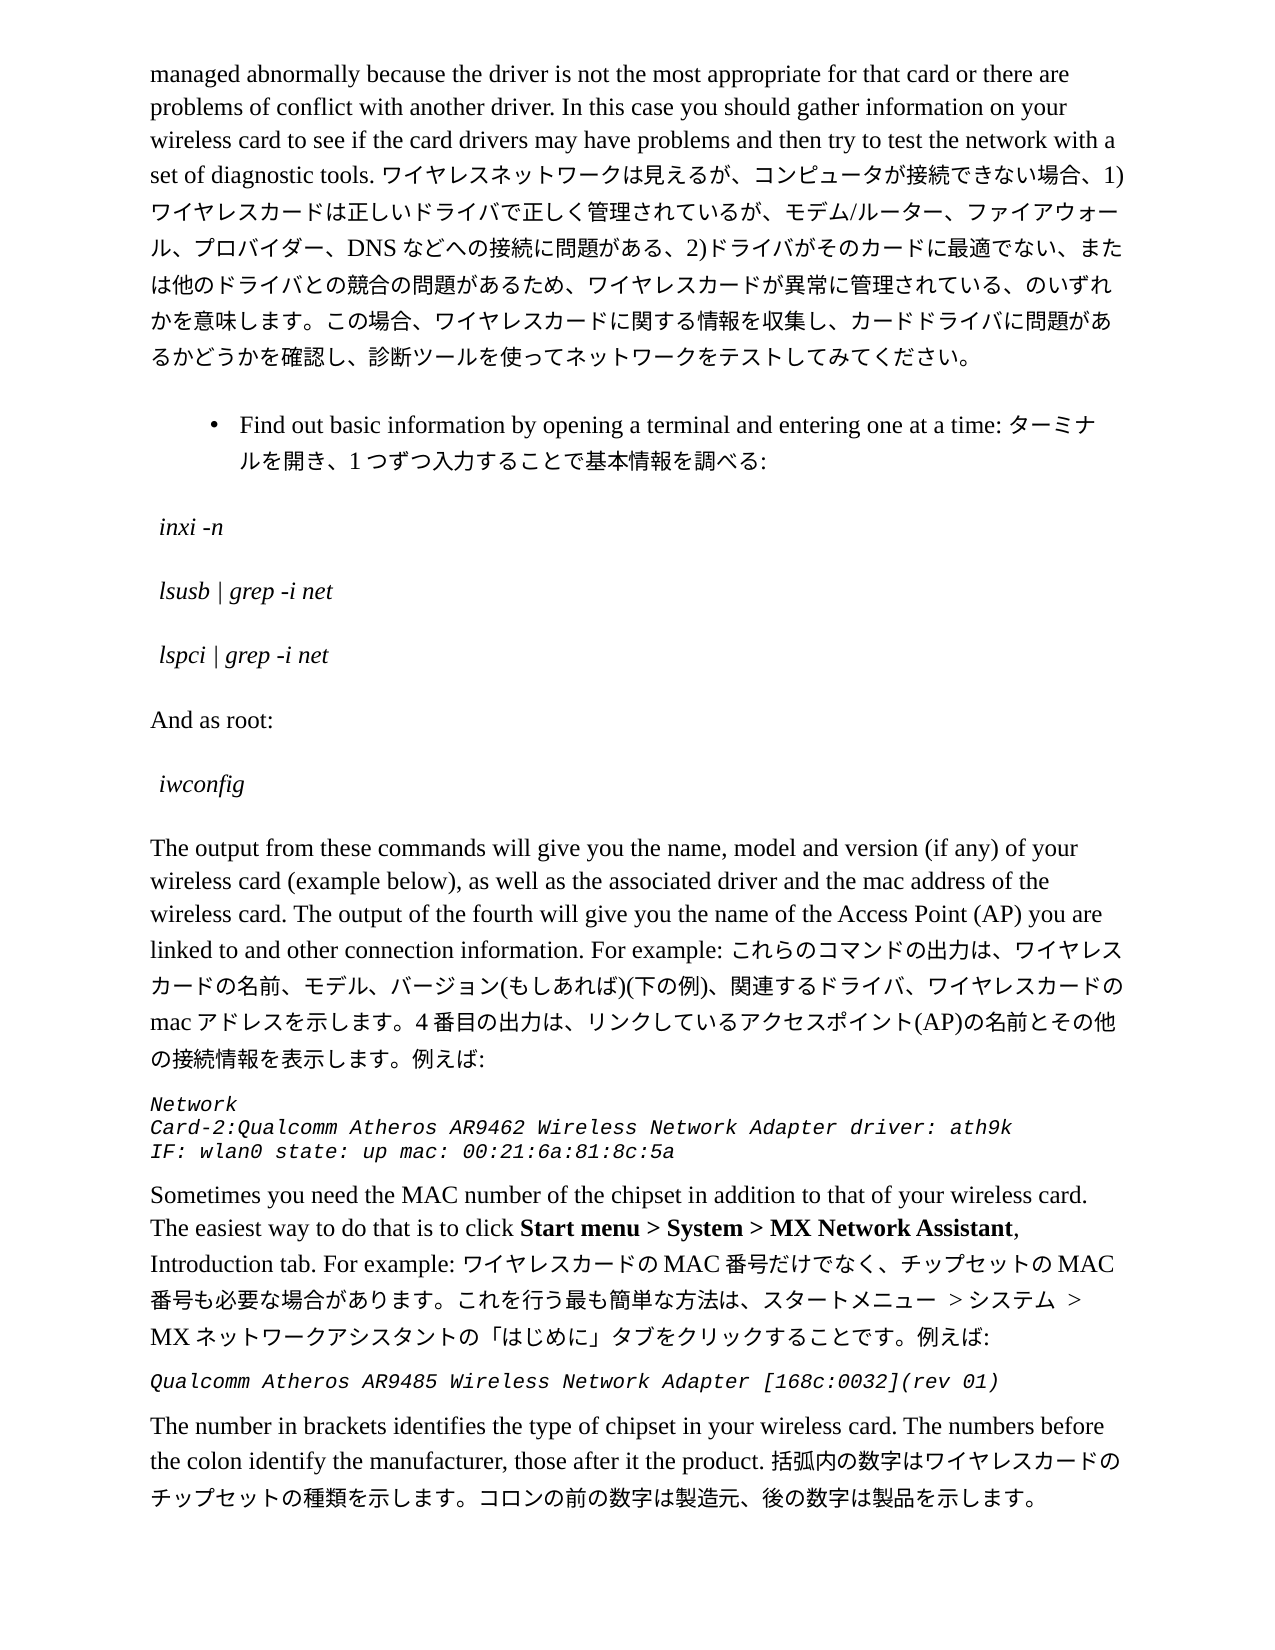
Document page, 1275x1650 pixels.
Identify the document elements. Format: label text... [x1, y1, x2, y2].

text managed abnormally because the driver is not the most appropriate for that card or there are problems of conflict with another driver. In this case you should gather information on your wireless card to see if the card drivers may have problems and then try to test the network with a set of diagnostic tools. ワイヤレスネットワークは見えるが、コンピュータが接続できない場合、1)ワイヤレスカードは正しいドライバで正しく管理されているが、モデム/ルーター、ファイアウォール、プロバイダー、DNSなどへの接続に問題がある、2)ドライバがそのカードに最適でない、または他のドライバとの競合の問題があるため、ワイヤレスカードが異常に管理されている、のいずれかを意味します。この場合、ワイヤレスカードに関する情報を収集し、カードドライバに問題があるかどうかを確認し、診断ツールを使ってネットワークをテストしてみてください。 [150, 59, 1125, 372]
list Find out basic information by opening a terminal and entering one at a time: ターミナルを開き、1つずつ入力することで基本情報を調べる: [210, 408, 1109, 476]
text The number in brackets identifies the type of chipset in your wireless card. The numbers before the colon identify the manufacturer, those after it the product. 括弧内の数字はワイヤレスカードのチップセットの種類を示します。コロンの前の数字は製造元、後の数字は製品を示します。 [150, 1411, 1125, 1512]
text Sometimes you need the MAC number of the chipset in addition to that of your wireless card. The easiest way to do that is to click Start menu > System > MX Network Assistant, Introduction tab. For example: ワイヤレスカードのMAC番号だけでなく、チップセットのMAC番号も必要な場合があります。これを行う最も簡単な方法は、スタートメニュー > システム > MXネットワークアシスタントの「はじめに」タブをクリックすることです。例えば: [150, 1180, 1125, 1351]
text lsusb | grep -i net [150, 576, 1125, 605]
text Network Card-2:Qualcomm Atheros AR9462 Wireless Network Adapter driver: ath9k IF: wlan0 state: up mac: 00:21:6a:81:8c:5a [150, 1094, 1125, 1165]
text And as root: [150, 705, 1125, 733]
text lspci | grep -i net [150, 640, 1125, 669]
text iwconfig [150, 769, 1125, 798]
text Qualcomm Atheros AR9485 Wireless Network Adapter [168c:0032](rev 01) [150, 1371, 1125, 1395]
text The output from these commands will give you the name, model and version (if any) of your wireless card (example below), as well as the associated driver and the mac address of the wireless card. The output of the fourth will give you the name of the Access Point (AP) you are linked to and other connection information. For example: これらのコマンドの出力は、ワイヤレスカードの名前、モデル、バージョン(もしあれば)(下の例)、関連するドライバ、ワイヤレスカードのmacアドレスを示します。4番目の出力は、リンクしているアクセスポイント(AP)の名前とその他の接続情報を表示します。例えば: [150, 833, 1125, 1073]
text inxi -n [150, 512, 1125, 541]
